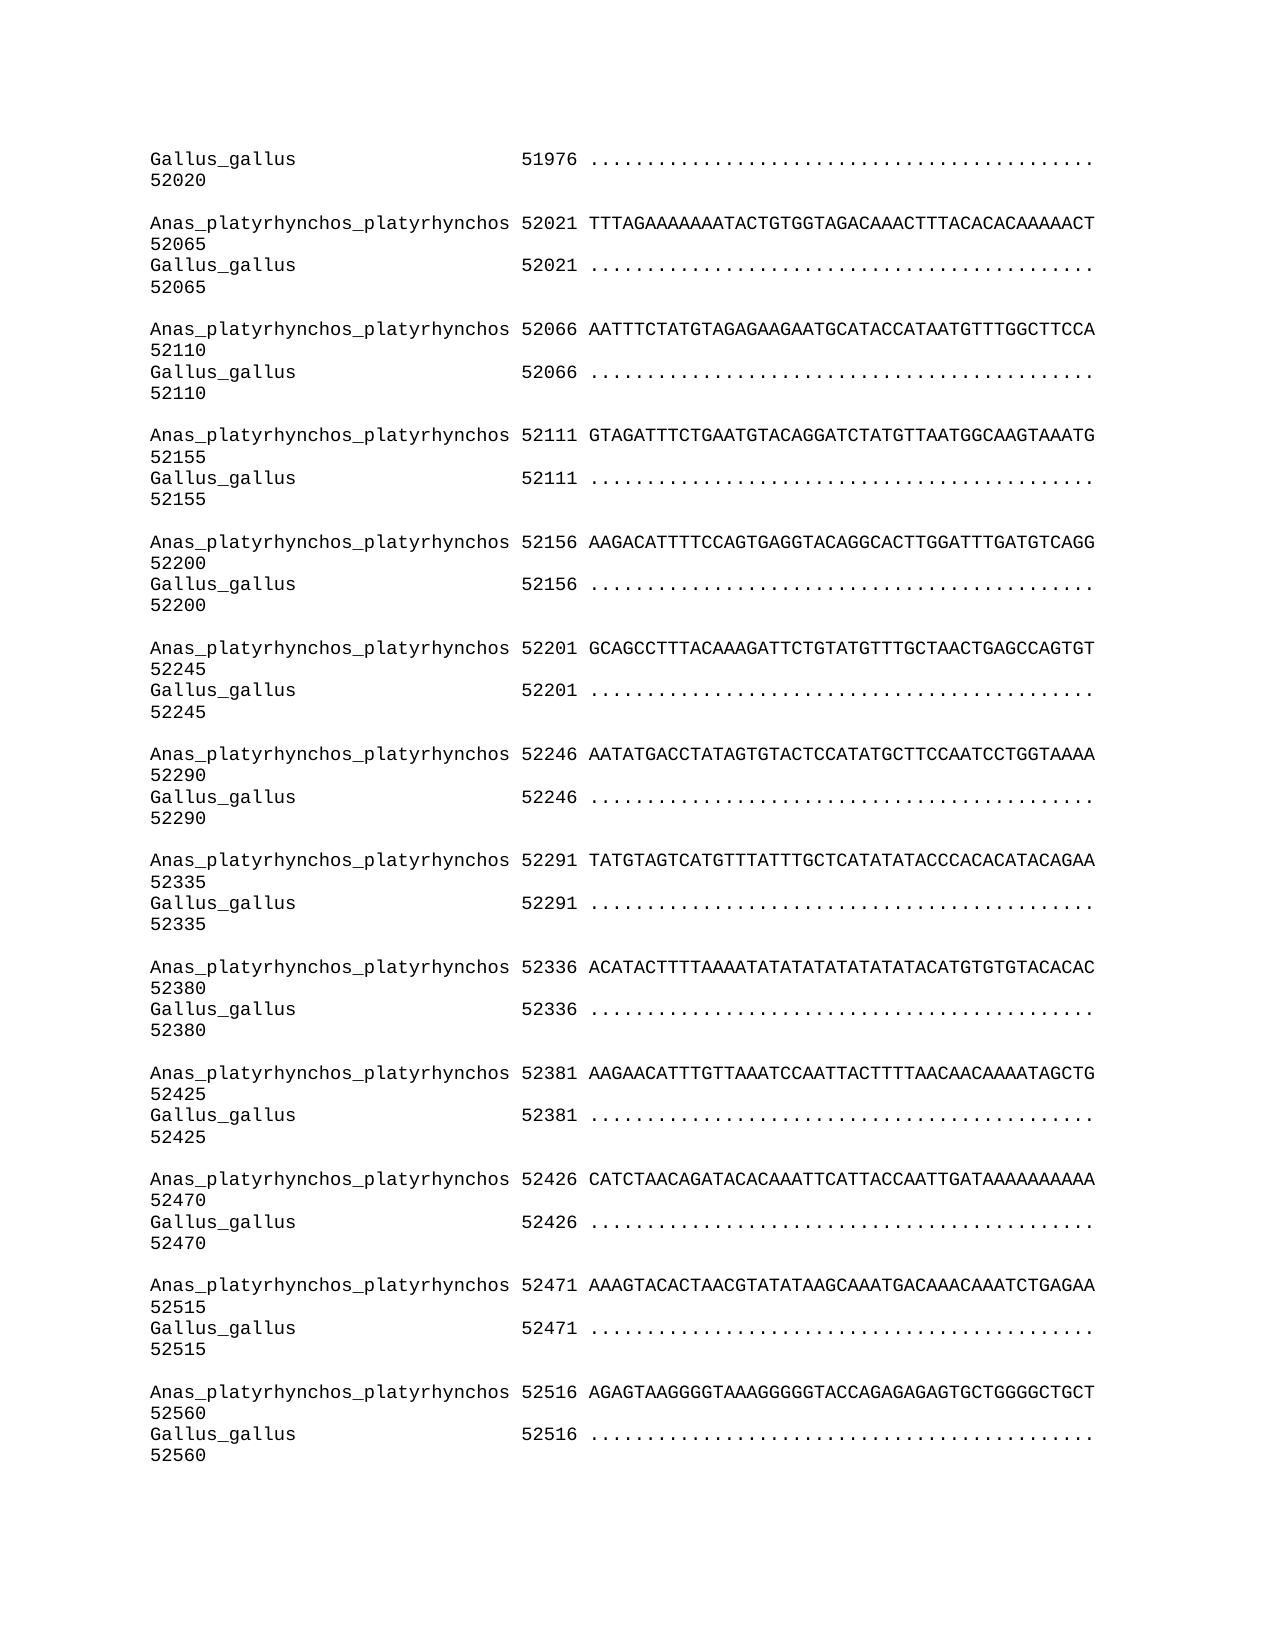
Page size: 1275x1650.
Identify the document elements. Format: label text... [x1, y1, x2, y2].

text Gallus_gallus 52336 ............................................. 52380 [150, 1000, 1125, 1042]
text Anas_platyrhynchos_platyrhynchos 52471 AAAGTACACTAACGTATATAAGCAAATGACAAACAAATCTGAGAA 52515 [150, 1276, 1125, 1319]
text Gallus_gallus 52381 ............................................. 52425 [150, 1106, 1125, 1149]
text Anas_platyrhynchos_platyrhynchos 52066 AATTTCTATGTAGAGAAGAATGCATACCATAATGTTTGGCTTCCA 52110 [150, 320, 1125, 362]
text Anas_platyrhynchos_platyrhynchos 52426 CATCTAACAGATACACAAATTCATTACCAATTGATAAAAAAAAAA 52470 [150, 1170, 1125, 1212]
text Gallus_gallus 52201 ............................................. 52245 [150, 681, 1125, 724]
text Gallus_gallus 52021 ............................................. 52065 [150, 256, 1125, 299]
text Anas_platyrhynchos_platyrhynchos 52246 AATATGACCTATAGTGTACTCCATATGCTTCCAATCCTGGTAAAA 52290 [150, 745, 1125, 787]
text Gallus_gallus 52426 ............................................. 52470 [150, 1212, 1125, 1255]
text Gallus_gallus 52066 ............................................. 52110 [150, 362, 1125, 405]
text Gallus_gallus 52156 ............................................. 52200 [150, 575, 1125, 617]
text Gallus_gallus 52291 ............................................. 52335 [150, 894, 1125, 936]
text Gallus_gallus 52516 ............................................. 52560 [150, 1425, 1125, 1467]
text Gallus_gallus 52471 ............................................. 52515 [150, 1319, 1125, 1361]
text Anas_platyrhynchos_platyrhynchos 52291 TATGTAGTCATGTTTATTTGCTCATATATACCCACACATACAGAA 52335 [150, 851, 1125, 894]
text Anas_platyrhynchos_platyrhynchos 52201 GCAGCCTTTACAAAGATTCTGTATGTTTGCTAACTGAGCCAGTGT 52245 [150, 639, 1125, 681]
text Anas_platyrhynchos_platyrhynchos 52156 AAGACATTTTCCAGTGAGGTACAGGCACTTGGATTTGATGTCAGG 52200 [150, 532, 1125, 575]
text Anas_platyrhynchos_platyrhynchos 52336 ACATACTTTTAAAATATATATATATATATACATGTGTGTACACAC 52380 [150, 957, 1125, 1000]
text Gallus_gallus 52111 ............................................. 52155 [150, 469, 1125, 511]
text Gallus_gallus 52246 ............................................. 52290 [150, 787, 1125, 830]
text Gallus_gallus 51976 ............................................. 52020 [150, 150, 1125, 192]
text Anas_platyrhynchos_platyrhynchos 52516 AGAGTAAGGGGTAAAGGGGGTACCAGAGAGAGTGCTGGGGCTGCT 52560 [150, 1382, 1125, 1425]
text Anas_platyrhynchos_platyrhynchos 52111 GTAGATTTCTGAATGTACAGGATCTATGTTAATGGCAAGTAAATG 52155 [150, 426, 1125, 469]
text Anas_platyrhynchos_platyrhynchos 52381 AAGAACATTTGTTAAATCCAATTACTTTTAACAACAAAATAGCTG 52425 [150, 1064, 1125, 1106]
text Anas_platyrhynchos_platyrhynchos 52021 TTTAGAAAAAAATACTGTGGTAGACAAACTTTACACACAAAAACT 52065 [150, 214, 1125, 256]
